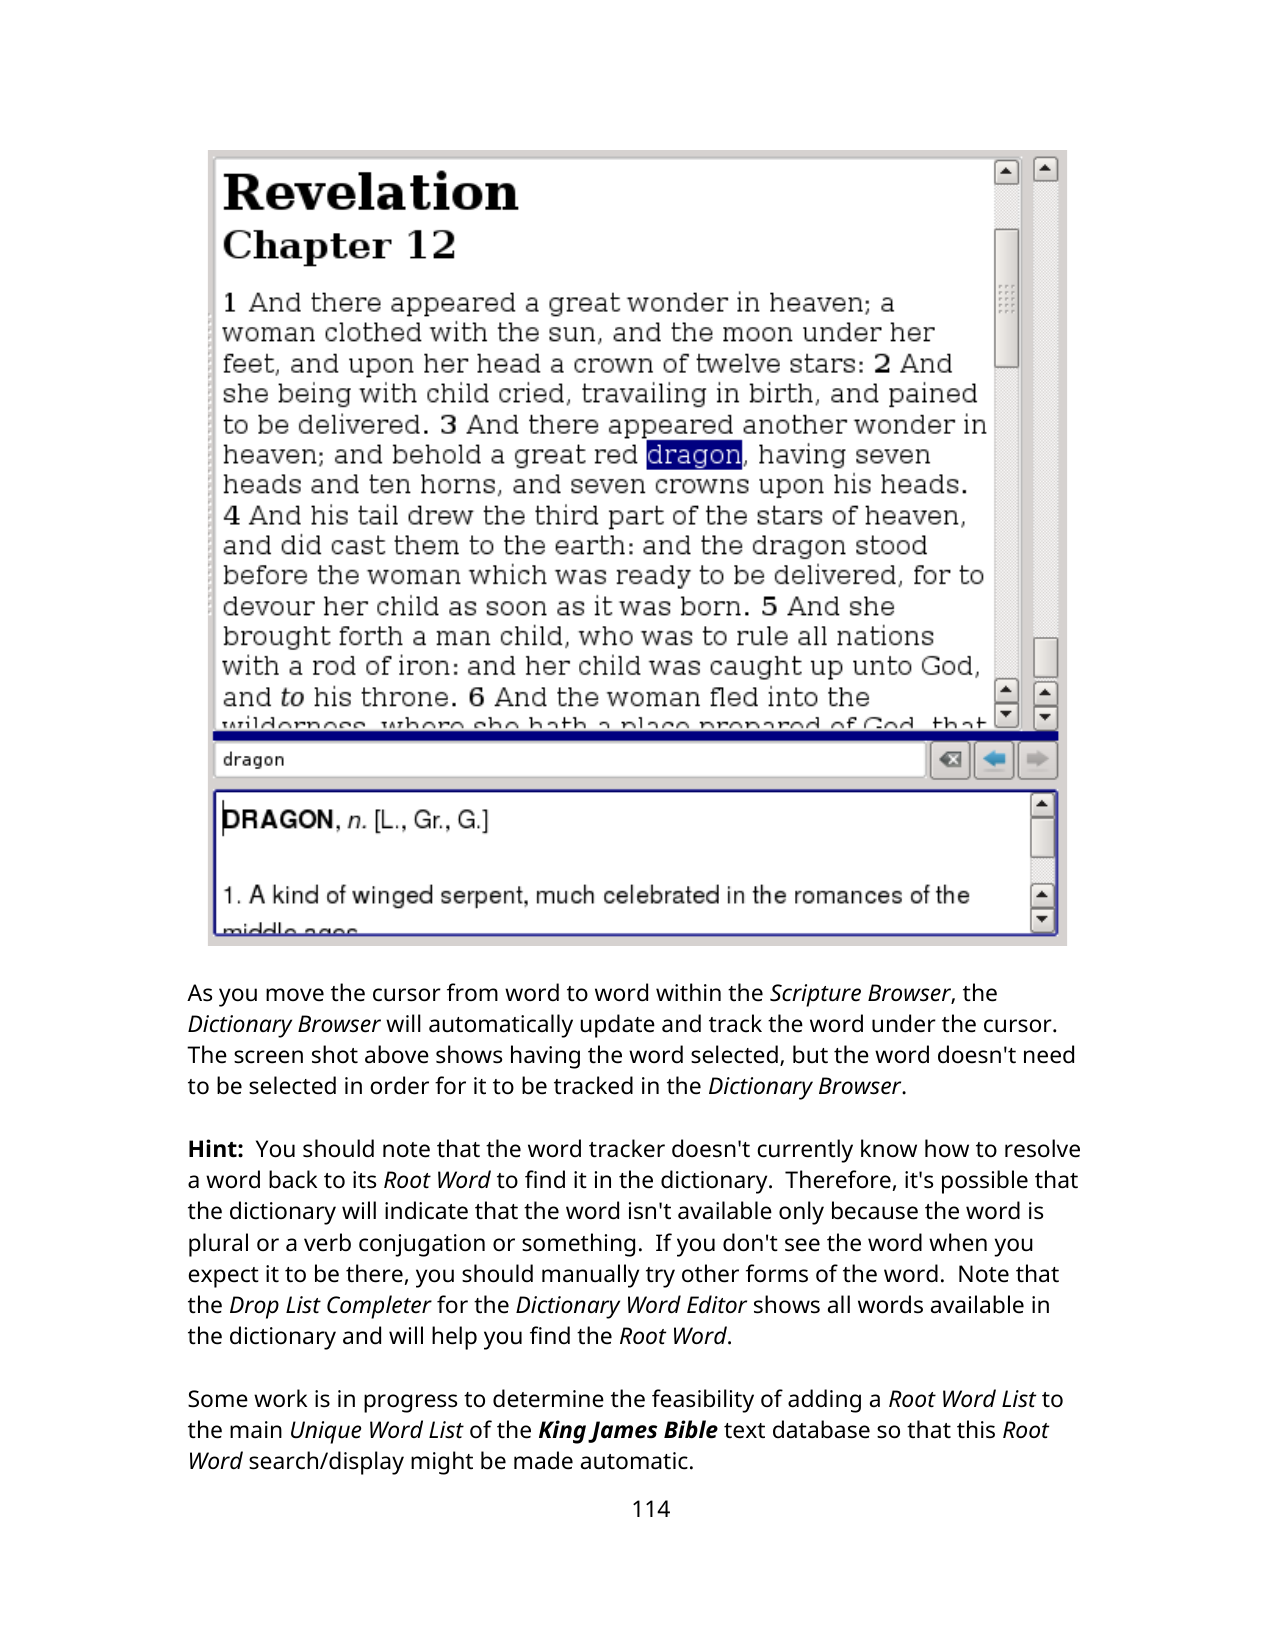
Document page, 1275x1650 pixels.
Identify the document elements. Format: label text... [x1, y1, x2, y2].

text Some work is in progress to determine the feasibility of adding a Root Word List to the main Unique Word List of the King James Bible text database so that this Root Word search/display might be made automatic. [187, 1383, 1087, 1476]
picture [207, 150, 1068, 946]
text Hint: You should note that the word tracker doesn't currently know how to resolve a word back to its Root Word to find it in the dictionary. Therefore, it's possible that the dictionary will indicate that the word isn't available only because the word is plural or a verb conjugation or something. If you don't see the word when you expect it to be there, you should manually try other forms of the word. Note that the Drop List Completer for the Dictionary Word Editor shows all words available in the dictionary and will help you find the Root Word. [187, 1133, 1087, 1351]
text As you move the cursor from word to word within the Scripture Browser, the Dictionary Browser will automatically update and track the word under the cursor. The screen shot above shows having the word selected, but the word doesn't need to be selected in order for it to be tracked in the Dictionary Browser. [187, 976, 1087, 1101]
